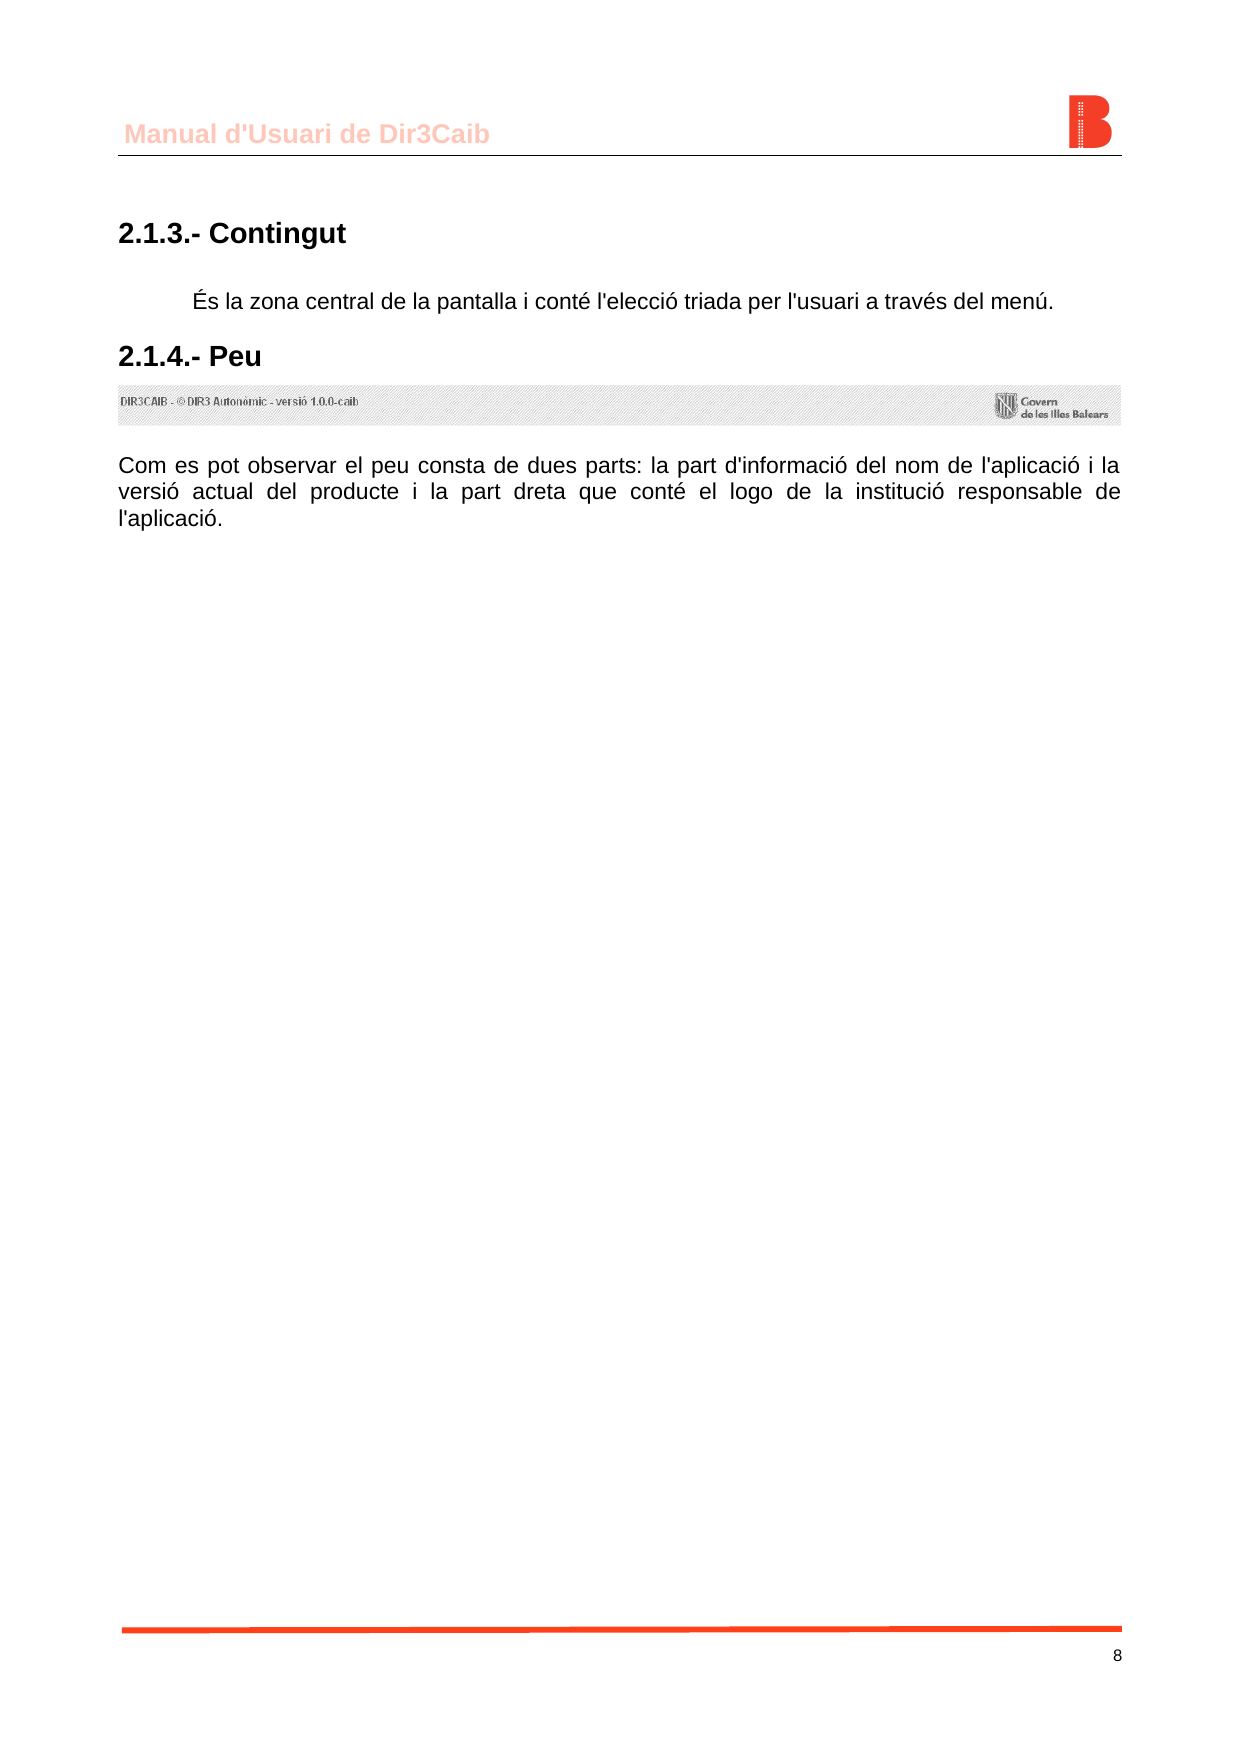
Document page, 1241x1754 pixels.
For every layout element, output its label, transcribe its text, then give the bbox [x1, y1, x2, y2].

text És la zona central de la pantalla i conté l'elecció triada per l'usuari a través del menú. [118, 288, 1122, 314]
subtitle Contingut [118, 216, 1122, 249]
picture [118, 385, 1123, 426]
text Com es pot observar el peu consta de dues parts: la part d'informació del nom de l'aplicació i la versió actual del producte i la part dreta que conté el logo de la institució responsable de l'aplicació. [118, 452, 1122, 531]
picture [1063, 94, 1117, 150]
subtitle Peu [118, 339, 1122, 373]
